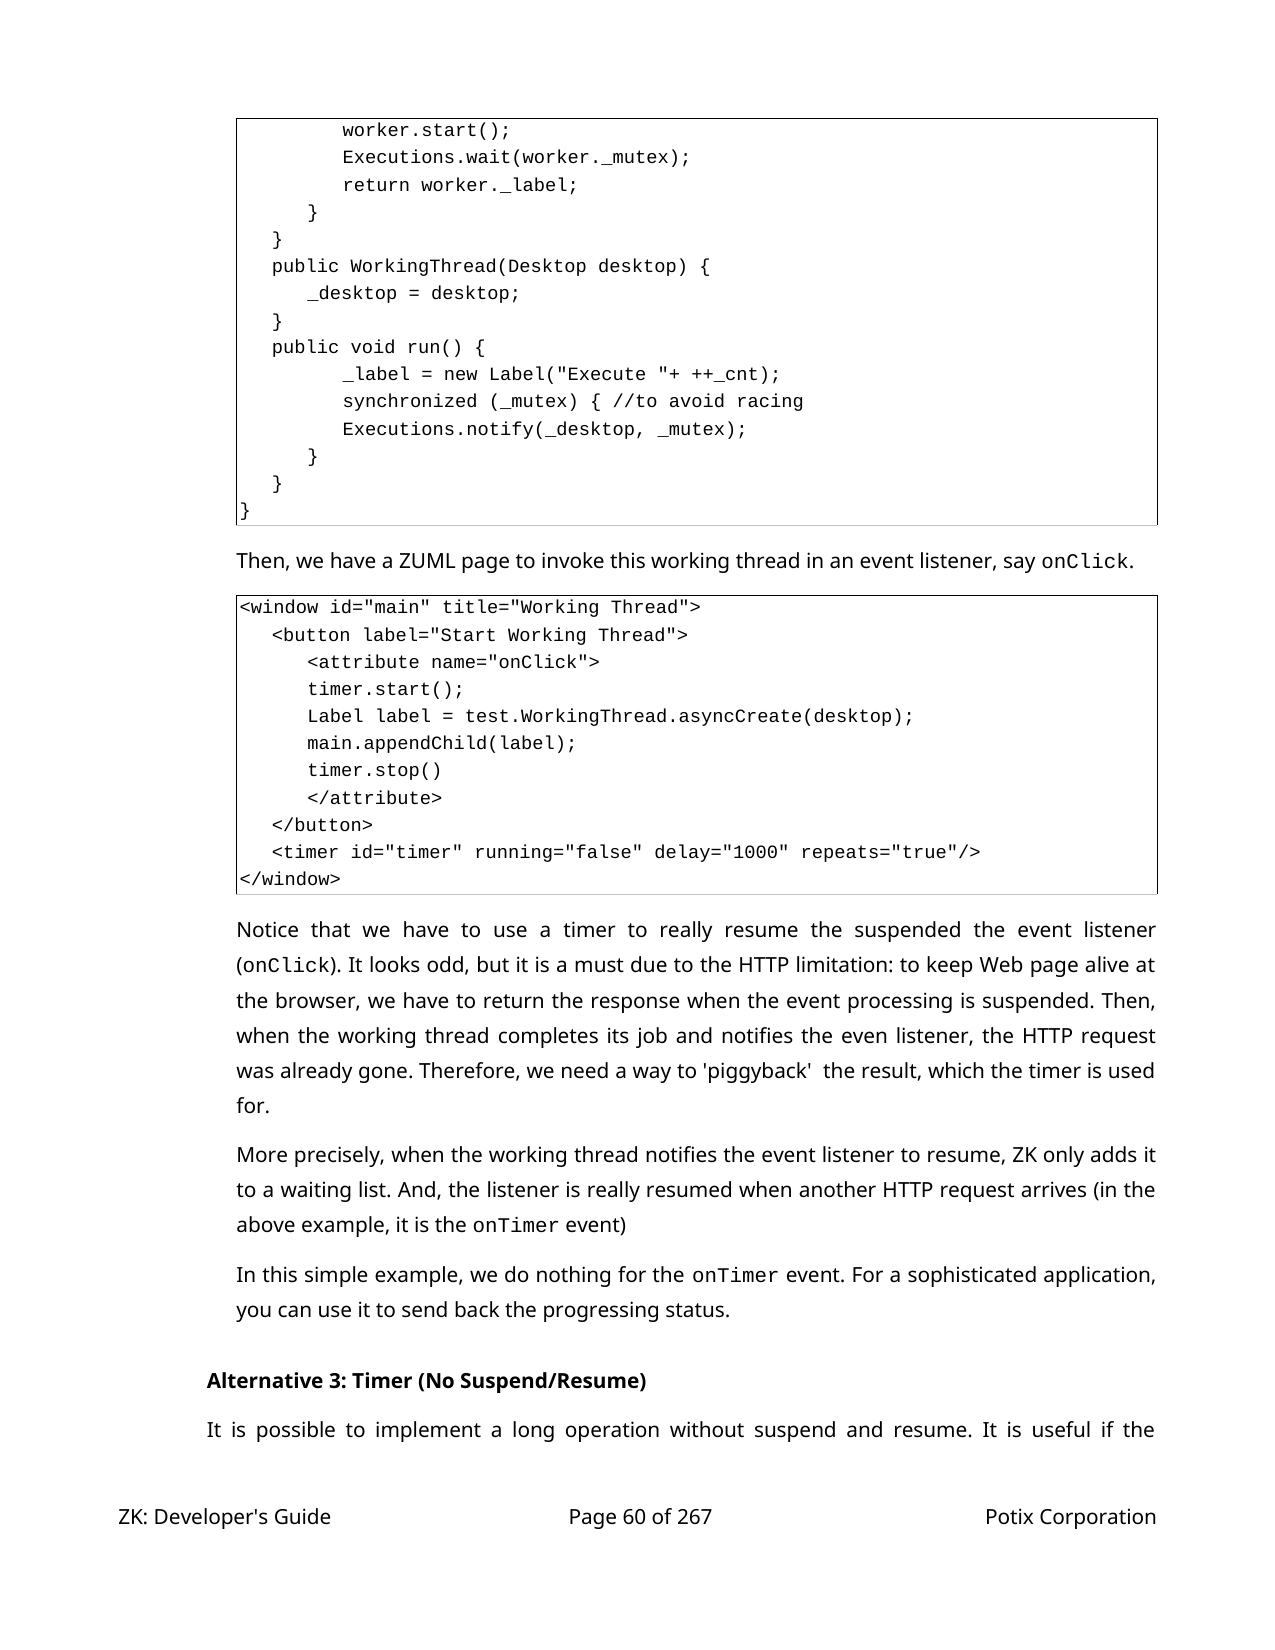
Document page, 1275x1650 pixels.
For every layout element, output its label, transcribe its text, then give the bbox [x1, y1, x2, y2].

text </window> [237, 867, 1157, 894]
text Notice that we have to use a timer to really resume the suspended the event listener (onClick). It looks odd, but it is a must due to the HTTP limitation: to keep Web page alive at the browser, we have to return the response when the event processing is suspended. Then, when the working thread completes its job and notifies the even listener, the HTTP request was already gone. Therefore, we need a way to 'piggyback' the result, which the timer is used for. [236, 915, 1157, 1119]
text } public void run() { [237, 308, 1157, 359]
text Executions.wait(worker._mutex); [237, 145, 1157, 169]
text } [237, 444, 1157, 468]
text In this simple example, we do nothing for the onTimer event. For a sophisticated application, you can use it to send back the progressing status. [236, 1260, 1157, 1323]
text <window id="main" title="Working Thread"> [237, 596, 1157, 619]
text timer.stop() [237, 758, 1157, 783]
text It is possible to implement a long operation without suspend and resume. It is useful if the [207, 1415, 1157, 1443]
text } [237, 498, 1157, 525]
text _desktop = desktop; [237, 281, 1157, 306]
text main.appendChild(label); [237, 731, 1157, 755]
text More precisely, when the working thread notifies the event listener to resume, ZK only adds it to a waiting list. And, the listener is really resumed when another HTTP request arrives (in the above example, it is the onTimer event) [236, 1140, 1157, 1239]
subtitle Alternative 3: Timer (No Suspend/Resume) [207, 1366, 1157, 1394]
text synchronized (_mutex) { //to avoid racing [237, 389, 1157, 414]
text } [237, 200, 1157, 224]
text </attribute> [237, 786, 1157, 810]
text <attribute name="onClick"> [237, 649, 1157, 674]
text Then, we have a ZUML page to invoke this working thread in an event listener, say onClick. [236, 546, 1157, 574]
text <button label="Start Working Thread"> [237, 622, 1157, 647]
text timer.start(); [237, 677, 1157, 701]
text Label label = test.WorkingThread.asyncCreate(desktop); [237, 704, 1157, 728]
text public WorkingThread(Desktop desktop) { [237, 254, 1157, 278]
text Executions.notify(_desktop, _mutex); [237, 417, 1157, 441]
text worker.start(); [237, 119, 1157, 142]
text } [237, 471, 1157, 495]
text } [237, 227, 1157, 251]
text _label = new Label("Execute "+ ++_cnt); [237, 362, 1157, 386]
text </button> [237, 813, 1157, 837]
text <timer id="timer" running="false" delay="1000" repeats="true"/> [237, 840, 1157, 864]
text return worker._label; [237, 172, 1157, 197]
